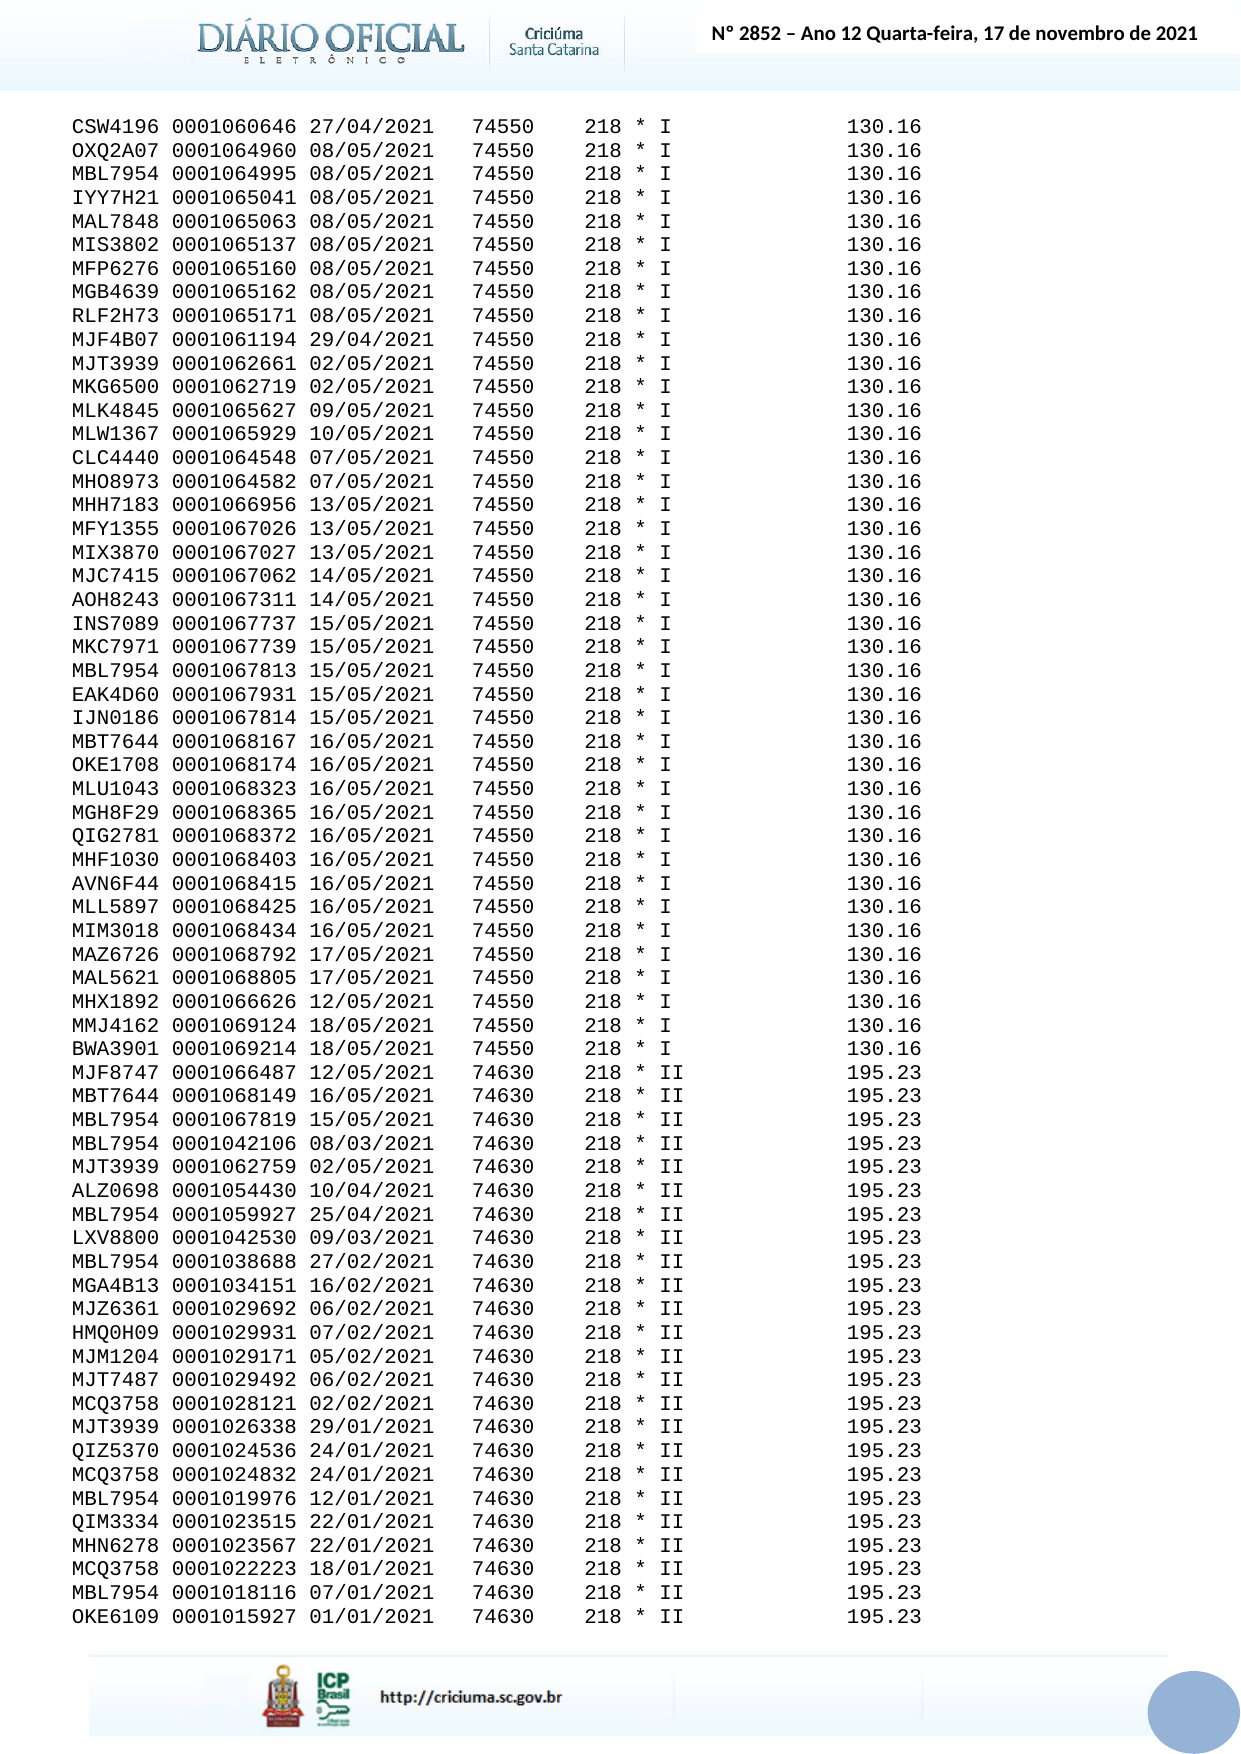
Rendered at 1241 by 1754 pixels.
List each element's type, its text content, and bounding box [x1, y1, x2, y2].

text MMJ4162 0001069124 18/05/2021 74550 218 * I 130.16 [59, 1014, 1181, 1038]
text MIM3018 0001068434 16/05/2021 74550 218 * I 130.16 [59, 920, 1181, 944]
text MLW1367 0001065929 10/05/2021 74550 218 * I 130.16 [59, 423, 1181, 447]
text INS7089 0001067737 15/05/2021 74550 218 * I 130.16 [59, 613, 1181, 636]
text QIG2781 0001068372 16/05/2021 74550 218 * I 130.16 [59, 825, 1181, 849]
text OKE6109 0001015927 01/01/2021 74630 218 * II 195.23 [59, 1606, 1181, 1629]
text MJT3939 0001062759 02/05/2021 74630 218 * II 195.23 [59, 1156, 1181, 1180]
text QIZ5370 0001024536 24/01/2021 74630 218 * II 195.23 [59, 1440, 1181, 1464]
text MCQ3758 0001024832 24/01/2021 74630 218 * II 195.23 [59, 1464, 1181, 1487]
text MAZ6726 0001068792 17/05/2021 74550 218 * I 130.16 [59, 944, 1181, 967]
text MHX1892 0001066626 12/05/2021 74550 218 * I 130.16 [59, 991, 1181, 1014]
text MHN6278 0001023567 22/01/2021 74630 218 * II 195.23 [59, 1535, 1181, 1558]
text MBL7954 0001042106 08/03/2021 74630 218 * II 195.23 [59, 1133, 1181, 1156]
text MJC7415 0001067062 14/05/2021 74550 218 * I 130.16 [59, 565, 1181, 589]
text RLF2H73 0001065171 08/05/2021 74550 218 * I 130.16 [59, 305, 1181, 329]
text IYY7H21 0001065041 08/05/2021 74550 218 * I 130.16 [59, 187, 1181, 211]
text MJM1204 0001029171 05/02/2021 74630 218 * II 195.23 [59, 1346, 1181, 1369]
text MBL7954 0001064995 08/05/2021 74550 218 * I 130.16 [59, 163, 1181, 187]
text MBL7954 0001018116 07/01/2021 74630 218 * II 195.23 [59, 1582, 1181, 1606]
text MJT3939 0001026338 29/01/2021 74630 218 * II 195.23 [59, 1417, 1181, 1440]
text QIM3334 0001023515 22/01/2021 74630 218 * II 195.23 [59, 1511, 1181, 1535]
text MLL5897 0001068425 16/05/2021 74550 218 * I 130.16 [59, 896, 1181, 920]
text MFP6276 0001065160 08/05/2021 74550 218 * I 130.16 [59, 258, 1181, 282]
text OXQ2A07 0001064960 08/05/2021 74550 218 * I 130.16 [59, 140, 1181, 163]
text MLU1043 0001068323 16/05/2021 74550 218 * I 130.16 [59, 778, 1181, 802]
text MJT7487 0001029492 06/02/2021 74630 218 * II 195.23 [59, 1369, 1181, 1393]
text MJF4B07 0001061194 29/04/2021 74550 218 * I 130.16 [59, 329, 1181, 352]
text MBT7644 0001068167 16/05/2021 74550 218 * I 130.16 [59, 731, 1181, 754]
text MBL7954 0001067813 15/05/2021 74550 218 * I 130.16 [59, 660, 1181, 683]
text OKE1708 0001068174 16/05/2021 74550 218 * I 130.16 [59, 754, 1181, 778]
text HMQ0H09 0001029931 07/02/2021 74630 218 * II 195.23 [59, 1322, 1181, 1346]
text MGB4639 0001065162 08/05/2021 74550 218 * I 130.16 [59, 282, 1181, 305]
text MJZ6361 0001029692 06/02/2021 74630 218 * II 195.23 [59, 1298, 1181, 1322]
text IJN0186 0001067814 15/05/2021 74550 218 * I 130.16 [59, 707, 1181, 731]
text MFY1355 0001067026 13/05/2021 74550 218 * I 130.16 [59, 518, 1181, 542]
text MHH7183 0001066956 13/05/2021 74550 218 * I 130.16 [59, 494, 1181, 518]
text MHF1030 0001068403 16/05/2021 74550 218 * I 130.16 [59, 849, 1181, 873]
text MBL7954 0001059927 25/04/2021 74630 218 * II 195.23 [59, 1204, 1181, 1227]
text MBL7954 0001038688 27/02/2021 74630 218 * II 195.23 [59, 1251, 1181, 1275]
text MBL7954 0001019976 12/01/2021 74630 218 * II 195.23 [59, 1487, 1181, 1511]
text EAK4D60 0001067931 15/05/2021 74550 218 * I 130.16 [59, 683, 1181, 707]
text MGH8F29 0001068365 16/05/2021 74550 218 * I 130.16 [59, 802, 1181, 825]
text ALZ0698 0001054430 10/04/2021 74630 218 * II 195.23 [59, 1180, 1181, 1204]
text MKG6500 0001062719 02/05/2021 74550 218 * I 130.16 [59, 376, 1181, 400]
text MGA4B13 0001034151 16/02/2021 74630 218 * II 195.23 [59, 1275, 1181, 1298]
text AVN6F44 0001068415 16/05/2021 74550 218 * I 130.16 [59, 873, 1181, 896]
text CLC4440 0001064548 07/05/2021 74550 218 * I 130.16 [59, 447, 1181, 471]
text AOH8243 0001067311 14/05/2021 74550 218 * I 130.16 [59, 589, 1181, 613]
text MJF8747 0001066487 12/05/2021 74630 218 * II 195.23 [59, 1062, 1181, 1086]
text MCQ3758 0001028121 02/02/2021 74630 218 * II 195.23 [59, 1393, 1181, 1417]
text MBL7954 0001067819 15/05/2021 74630 218 * II 195.23 [59, 1109, 1181, 1133]
text BWA3901 0001069214 18/05/2021 74550 218 * I 130.16 [59, 1038, 1181, 1062]
text CSW4196 0001060646 27/04/2021 74550 218 * I 130.16 [59, 116, 1181, 140]
text MLK4845 0001065627 09/05/2021 74550 218 * I 130.16 [59, 400, 1181, 423]
text MAL5621 0001068805 17/05/2021 74550 218 * I 130.16 [59, 967, 1181, 991]
text MBT7644 0001068149 16/05/2021 74630 218 * II 195.23 [59, 1086, 1181, 1109]
text MIS3802 0001065137 08/05/2021 74550 218 * I 130.16 [59, 234, 1181, 258]
text MAL7848 0001065063 08/05/2021 74550 218 * I 130.16 [59, 211, 1181, 234]
text MKC7971 0001067739 15/05/2021 74550 218 * I 130.16 [59, 636, 1181, 660]
text MHO8973 0001064582 07/05/2021 74550 218 * I 130.16 [59, 471, 1181, 494]
text LXV8800 0001042530 09/03/2021 74630 218 * II 195.23 [59, 1227, 1181, 1251]
text MIX3870 0001067027 13/05/2021 74550 218 * I 130.16 [59, 542, 1181, 565]
text MJT3939 0001062661 02/05/2021 74550 218 * I 130.16 [59, 352, 1181, 376]
text MCQ3758 0001022223 18/01/2021 74630 218 * II 195.23 [59, 1558, 1181, 1582]
